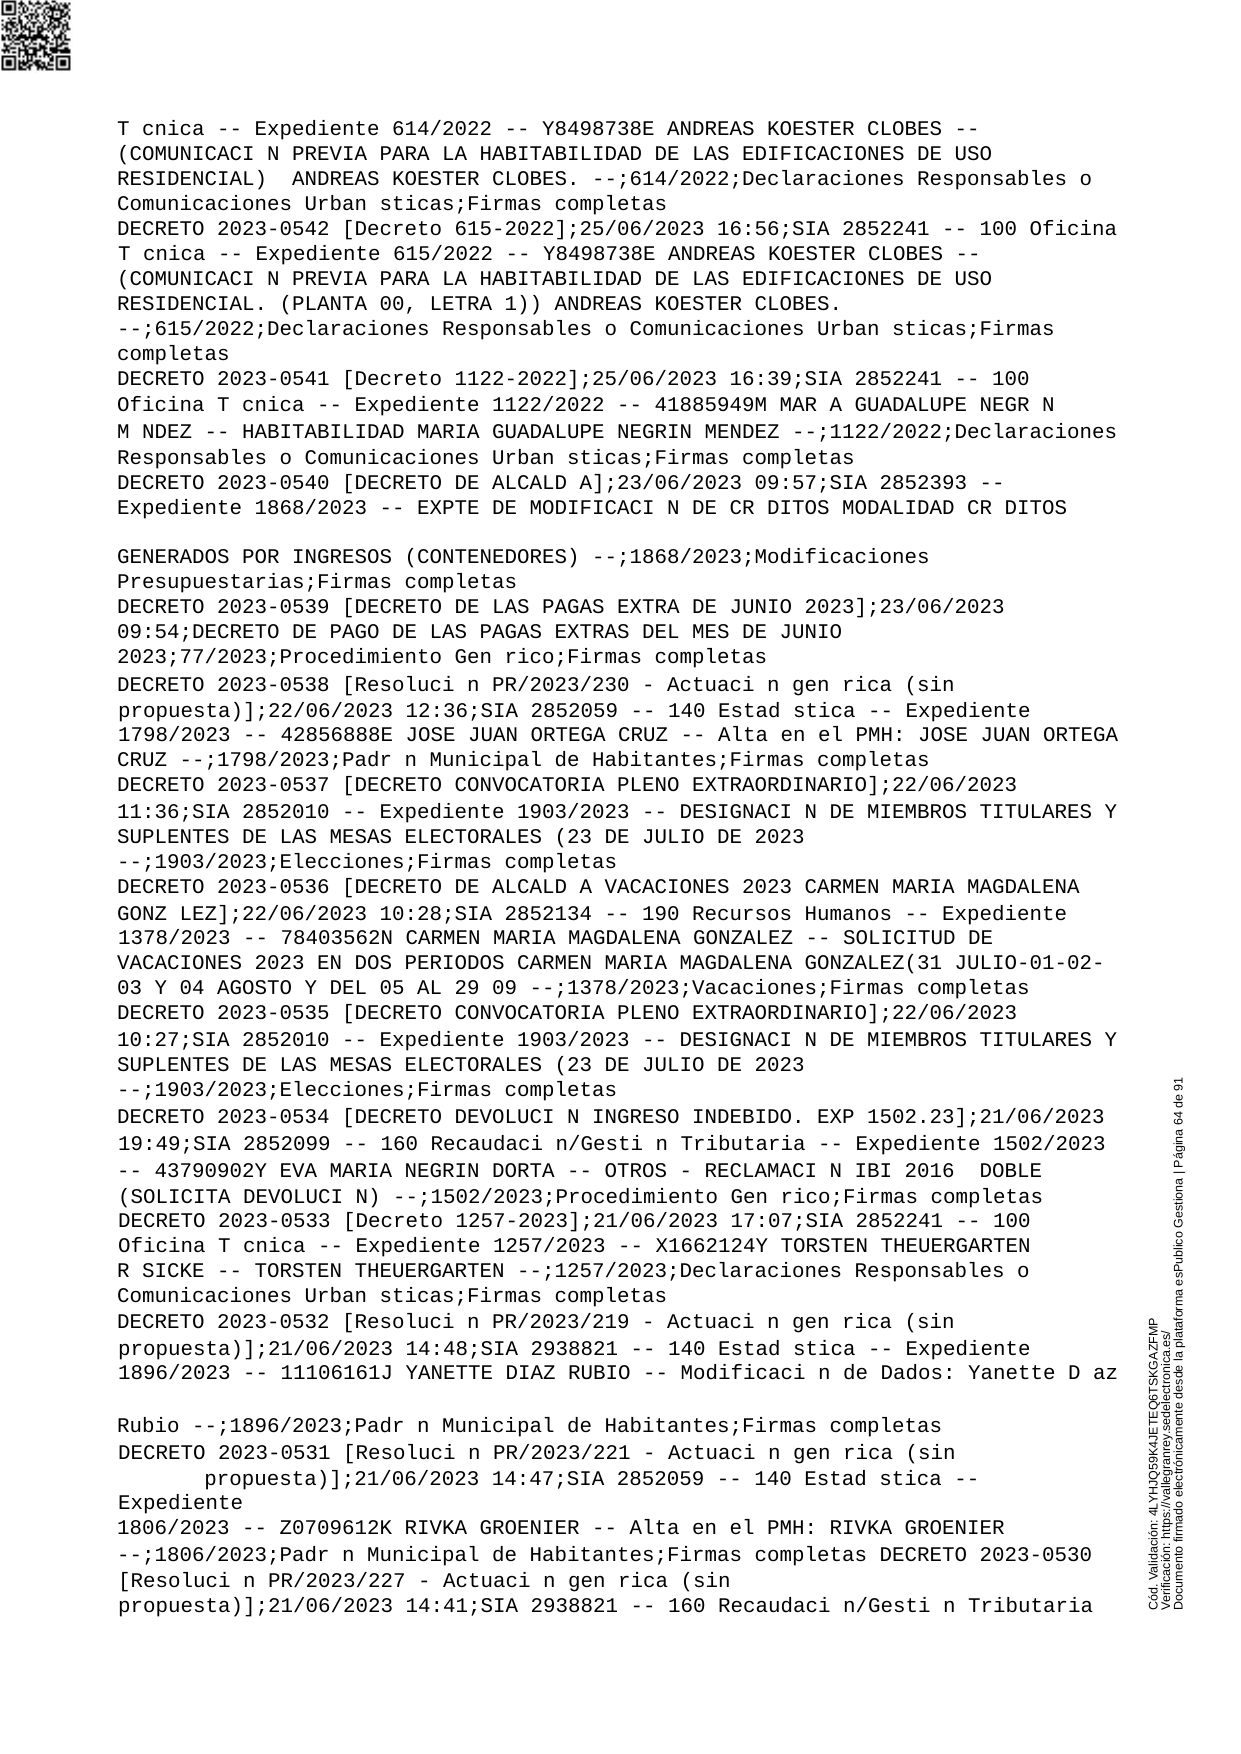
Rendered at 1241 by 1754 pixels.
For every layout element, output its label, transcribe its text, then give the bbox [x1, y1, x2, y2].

text DECRETO 2023-0532 [Resoluci n PR/2023/219 - Actuaci n gen rica (sin propuesta)];21/06/2023 14:48;SIA 2938821 -- 140 Estad stica -- Expediente 1896/2023 -- 11106161J YANETTE DIAZ RUBIO -- Modificaci n de Dados: Yanette D az [117, 1309, 1118, 1412]
text (COMUNICACI N PREVIA PARA LA HABITABILIDAD DE LAS EDIFICACIONES DE USO [117, 267, 1118, 291]
text --;615/2022;Declaraciones Responsables o Comunicaciones Urban sticas;Firmas [117, 317, 1118, 341]
text DECRETO 2023-0535 [DECRETO CONVOCATORIA PLENO EXTRAORDINARIO];22/06/2023 [117, 1002, 1118, 1026]
text CRUZ --;1798/2023;Padr n Municipal de Habitantes;Firmas completas [117, 749, 1118, 773]
text DECRETO 2023-0539 [DECRETO DE LAS PAGAS EXTRA DE JUNIO 2023];23/06/2023 [117, 597, 1118, 620]
text --;1903/2023;Elecciones;Firmas completas [117, 851, 1118, 875]
text M NDEZ -- HABITABILIDAD MARIA GUADALUPE NEGRIN MENDEZ --;1122/2022;Declaraciones [117, 419, 1118, 445]
text RESIDENCIAL. (PLANTA 00, LETRA 1)) ANDREAS KOESTER CLOBES. [117, 292, 1118, 316]
text DECRETO 2023-0542 [Decreto 615-2022];25/06/2023 16:56;SIA 2852241 -- 100 Oficina T cnica -- Expediente 615/2022 -- Y8498738E ANDREAS KOESTER CLOBES -- [117, 218, 1118, 266]
text 03 Y 04 AGOSTO Y DEL 05 AL 29 09 --;1378/2023;Vacaciones;Firmas completas [117, 977, 1118, 1001]
text --;1903/2023;Elecciones;Firmas completas [117, 1079, 1118, 1103]
text 10:27;SIA 2852010 -- Expediente 1903/2023 -- DESIGNACI N DE MIEMBROS TITULARES Y [117, 1027, 1118, 1053]
text (COMUNICACI N PREVIA PARA LA HABITABILIDAD DE LAS EDIFICACIONES DE USO [117, 143, 1118, 167]
text -- 43790902Y EVA MARIA NEGRIN DORTA -- OTROS - RECLAMACI N IBI 2016 DOBLE (SOLICITA DEVOLUCI N) --;1502/2023;Procedimiento Gen rico;Firmas completas DECRETO 2023-0533 [Decreto 1257-2023];21/06/2023 17:07;SIA 2852241 -- 100 Oficina T cnica -- Expediente 1257/2023 -- X1662124Y TORSTEN THEUERGARTEN [117, 1158, 1118, 1258]
text SUPLENTES DE LAS MESAS ELECTORALES (23 DE JULIO DE 2023 [117, 1054, 1118, 1078]
text Oficina T cnica -- Expediente 1122/2022 -- 41885949M MAR A GUADALUPE NEGR N [117, 392, 1118, 418]
text 11:36;SIA 2852010 -- Expediente 1903/2023 -- DESIGNACI N DE MIEMBROS TITULARES Y [117, 799, 1118, 825]
text DECRETO 2023-0534 [DECRETO DEVOLUCI N INGRESO INDEBIDO. EXP 1502.23];21/06/2023 19:49;SIA 2852099 -- 160 Recaudaci n/Gesti n Tributaria -- Expediente 1502/2023 [117, 1104, 1118, 1156]
text Comunicaciones Urban sticas;Firmas completas [117, 193, 1118, 217]
text DECRETO 2023-0537 [DECRETO CONVOCATORIA PLENO EXTRAORDINARIO];22/06/2023 [117, 774, 1118, 798]
text GONZ LEZ];22/06/2023 10:28;SIA 2852134 -- 190 Recursos Humanos -- Expediente 1378/2023 -- 78403562N CARMEN MARIA MAGDALENA GONZALEZ -- SOLICITUD DE [117, 901, 1118, 951]
text DECRETO 2023-0538 [Resoluci n PR/2023/230 - Actuaci n gen rica (sin propuesta)];22/06/2023 12:36;SIA 2852059 -- 140 Estad stica -- Expediente 1798/2023 -- 42856888E JOSE JUAN ORTEGA CRUZ -- Alta en el PMH: JOSE JUAN ORTEGA [117, 672, 1118, 748]
text Expediente 1868/2023 -- EXPTE DE MODIFICACI N DE CR DITOS MODALIDAD CR DITOS [117, 497, 1118, 545]
text DECRETO 2023-0536 [DECRETO DE ALCALD A VACACIONES 2023 CARMEN MARIA MAGDALENA [117, 876, 1118, 900]
text 09:54;DECRETO DE PAGO DE LAS PAGAS EXTRAS DEL MES DE JUNIO [117, 622, 1118, 645]
text DECRETO 2023-0540 [DECRETO DE ALCALD A];23/06/2023 09:57;SIA 2852393 -- [117, 472, 1118, 495]
text GENERADOS POR INGRESOS (CONTENEDORES) --;1868/2023;Modificaciones [117, 547, 1118, 570]
text Presupuestarias;Firmas completas [117, 572, 1118, 595]
text completas [117, 342, 1118, 366]
text Comunicaciones Urban sticas;Firmas completas [117, 1284, 1118, 1308]
text VACACIONES 2023 EN DOS PERIODOS CARMEN MARIA MAGDALENA GONZALEZ(31 JULIO-01-02- [117, 952, 1118, 976]
text RESIDENCIAL) ANDREAS KOESTER CLOBES. --;614/2022;Declaraciones Responsables o [117, 168, 1118, 192]
text --;1806/2023;Padr n Municipal de Habitantes;Firmas completas DECRETO 2023-0530 [Resoluci n PR/2023/227 - Actuaci n gen rica (sin propuesta)];21/06/2023 14:41;SIA 2938821 -- 160 Recaudaci n/Gesti n Tributaria [117, 1542, 1118, 1618]
text T cnica -- Expediente 614/2022 -- Y8498738E ANDREAS KOESTER CLOBES -- [117, 118, 1118, 142]
text Rubio --;1896/2023;Padr n Municipal de Habitantes;Firmas completas DECRETO 2023-0531 [Resoluci n PR/2023/221 - Actuaci n gen rica (sin propuesta)];21/06/2023 14:47;SIA 2852059 -- 140 Estad stica -- Expediente [117, 1413, 1031, 1516]
text 1806/2023 -- Z0709612K RIVKA GROENIER -- Alta en el PMH: RIVKA GROENIER [117, 1517, 1118, 1541]
text Responsables o Comunicaciones Urban sticas;Firmas completas [117, 447, 1118, 470]
text 2023;77/2023;Procedimiento Gen rico;Firmas completas [117, 647, 1118, 670]
text R SICKE -- TORSTEN THEUERGARTEN --;1257/2023;Declaraciones Responsables o [117, 1259, 1118, 1283]
text DECRETO 2023-0541 [Decreto 1122-2022];25/06/2023 16:39;SIA 2852241 -- 100 [117, 367, 1118, 391]
text SUPLENTES DE LAS MESAS ELECTORALES (23 DE JULIO DE 2023 [117, 826, 1118, 850]
